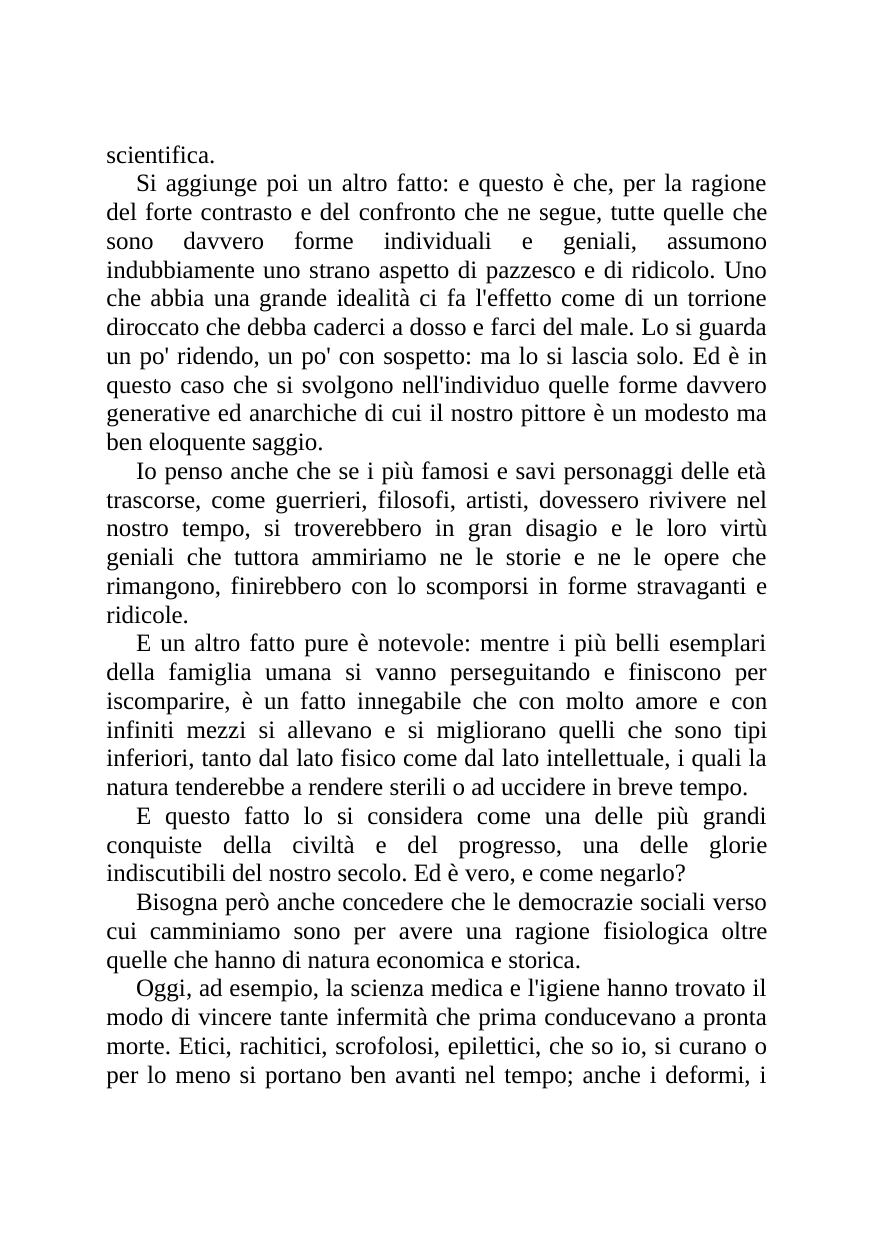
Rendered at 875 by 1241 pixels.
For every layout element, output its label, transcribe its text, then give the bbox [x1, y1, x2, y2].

text scientifica. [106, 140, 768, 168]
text Bisogna però anche concedere che le democrazie sociali verso cui camminiamo sono per avere una ragione fisiologica oltre quelle che hanno di natura economica e storica. [106, 887, 768, 973]
text E un altro fatto pure è notevole: mentre i più belli esemplari della famiglia umana si vanno perseguitando e finiscono per iscomparire, è un fatto innegabile che con molto amore e con infiniti mezzi si allevano e si migliorano quelli che sono tipi inferiori, tanto dal lato fisico come dal lato intellettuale, i quali la natura tenderebbe a rendere sterili o ad uccidere in breve tempo. [106, 628, 768, 801]
text Si aggiunge poi un altro fatto: e questo è che, per la ragione del forte contrasto e del confronto che ne segue, tutte quelle che sono davvero forme individuali e geniali, assumono indubbiamente uno strano aspetto di pazzesco e di ridicolo. Uno che abbia una grande idealità ci fa l'effetto come di un torrione diroccato che debba caderci a dosso e farci del male. Lo si guarda un po' ridendo, un po' con sospetto: ma lo si lascia solo. Ed è in questo caso che si svolgono nell'individuo quelle forme davvero generative ed anarchiche di cui il nostro pittore è un modesto ma ben eloquente saggio. [106, 168, 768, 456]
text Io penso anche che se i più famosi e savi personaggi delle età trascorse, come guerrieri, filosofi, artisti, dovessero rivivere nel nostro tempo, si troverebbero in gran disagio e le loro virtù geniali che tuttora ammiriamo ne le storie e ne le opere che rimangono, finirebbero con lo scomporsi in forme stravaganti e ridicole. [106, 456, 768, 628]
text E questo fatto lo si considera come una delle più grandi conquiste della civiltà e del progresso, una delle glorie indiscutibili del nostro secolo. Ed è vero, e come negarlo? [106, 801, 768, 887]
text Oggi, ad esempio, la scienza medica e l'igiene hanno trovato il modo di vincere tante infermità che prima conducevano a pronta morte. Etici, rachitici, scrofolosi, epilettici, che so io, si curano o per lo meno si portano ben avanti nel tempo; anche i deformi, i [106, 973, 768, 1088]
